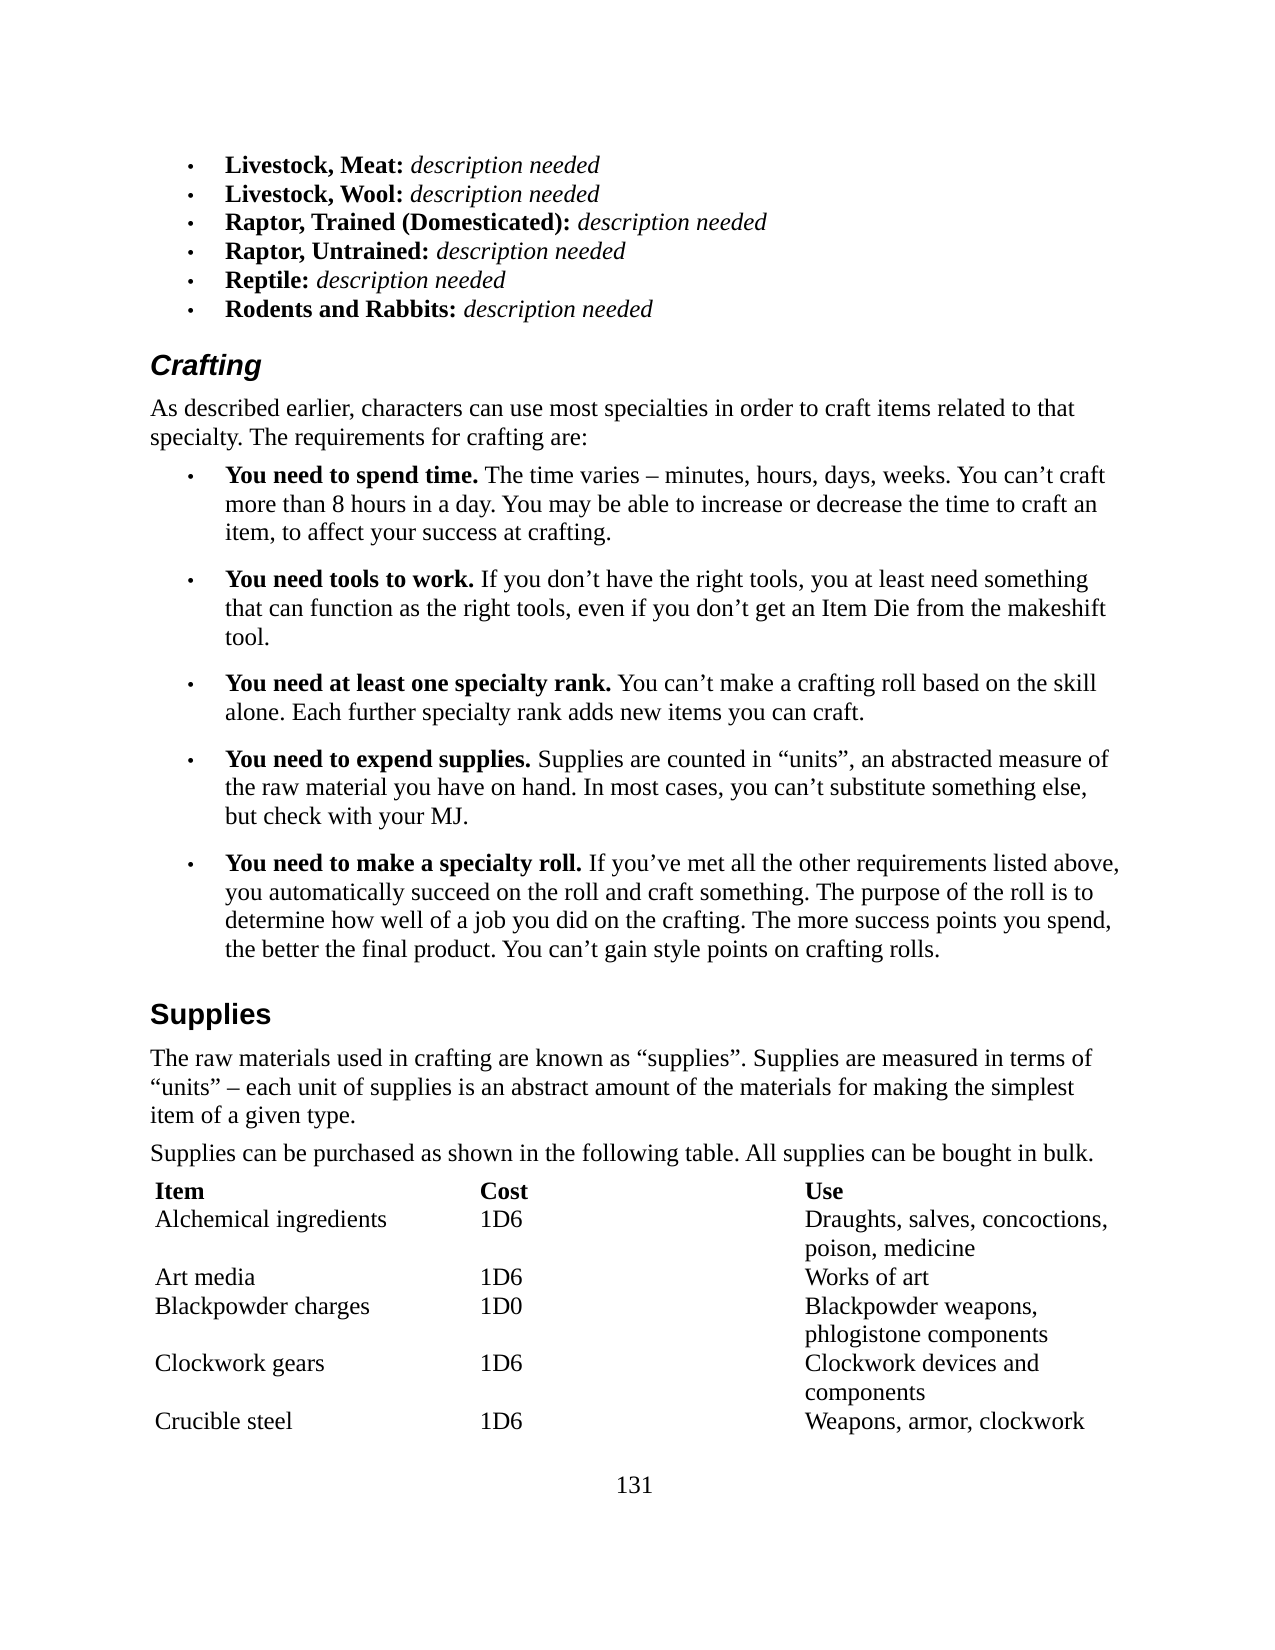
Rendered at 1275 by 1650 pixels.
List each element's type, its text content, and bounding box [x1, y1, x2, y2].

table_cell 1D6 [475, 1348, 800, 1406]
table_cell Crucible steel [150, 1406, 475, 1434]
table_cell 1D6 [475, 1406, 800, 1434]
table_cell Blackpowder charges [150, 1291, 475, 1348]
table_cell Weapons, armor, clockwork [800, 1406, 1125, 1434]
list You need at least one specialty rank. You can’t make a crafting roll based on the skill alone. Each further specialty rank adds new items you can craft. [187, 668, 1125, 726]
table_cell Clockwork devices and components [800, 1348, 1125, 1406]
text Supplies can be purchased as shown in the following table. All supplies can be bought in bulk. [150, 1138, 1125, 1167]
list You need to expend supplies. Supplies are counted in “units”, an abstracted measure of the raw material you have on hand. In most cases, you can’t substitute something else, but check with your MJ. [187, 744, 1125, 830]
list Livestock, Meat: description needed [187, 150, 1125, 179]
table_cell Alchemical ingredients [150, 1205, 475, 1262]
list Livestock, Wool: description needed [187, 179, 1125, 207]
table_header Cost [475, 1176, 800, 1204]
list Raptor, Trained (Domesticated): description needed [187, 207, 1125, 236]
table_header Item [150, 1176, 475, 1204]
table_cell 1D0 [475, 1291, 800, 1348]
table_cell Art media [150, 1262, 475, 1291]
list You need tools to work. If you don’t have the right tools, you at least need something that can function as the right tools, even if you don’t get an Item Die from the makeshift tool. [187, 564, 1125, 650]
list Raptor, Untrained: description needed [187, 236, 1125, 265]
table_cell 1D6 [475, 1262, 800, 1291]
table_header Use [800, 1176, 1125, 1204]
table_cell Blackpowder weapons, phlogistone components [800, 1291, 1125, 1348]
subtitle Supplies [150, 997, 1125, 1030]
table_cell Clockwork gears [150, 1348, 475, 1406]
list You need to spend time. The time varies – minutes, hours, days, weeks. You can’t craft more than 8 hours in a day. You may be able to increase or decrease the time to craft an item, to affect your success at crafting. [187, 460, 1125, 546]
list Reptile: description needed [187, 265, 1125, 294]
text As described earlier, characters can use most specialties in order to craft items related to that specialty. The requirements for crafting are: [150, 393, 1125, 451]
list You need to make a specialty roll. If you’ve met all the other requirements listed above, you automatically succeed on the roll and craft something. The purpose of the roll is to determine how well of a job you did on the crafting. The more success points you spend, the better the final product. You can’t gain style points on crafting rolls. [187, 848, 1125, 963]
list Rodents and Rabbits: description needed [187, 294, 1125, 322]
text The raw materials used in crafting are known as “supplies”. Supplies are measured in terms of “units” – each unit of supplies is an abstract amount of the materials for making the simplest item of a given type. [150, 1043, 1125, 1129]
table_cell Works of art [800, 1262, 1125, 1291]
subtitle Crafting [150, 347, 1125, 381]
table_cell 1D6 [475, 1205, 800, 1262]
table_cell Draughts, salves, concoctions, poison, medicine [800, 1205, 1125, 1262]
